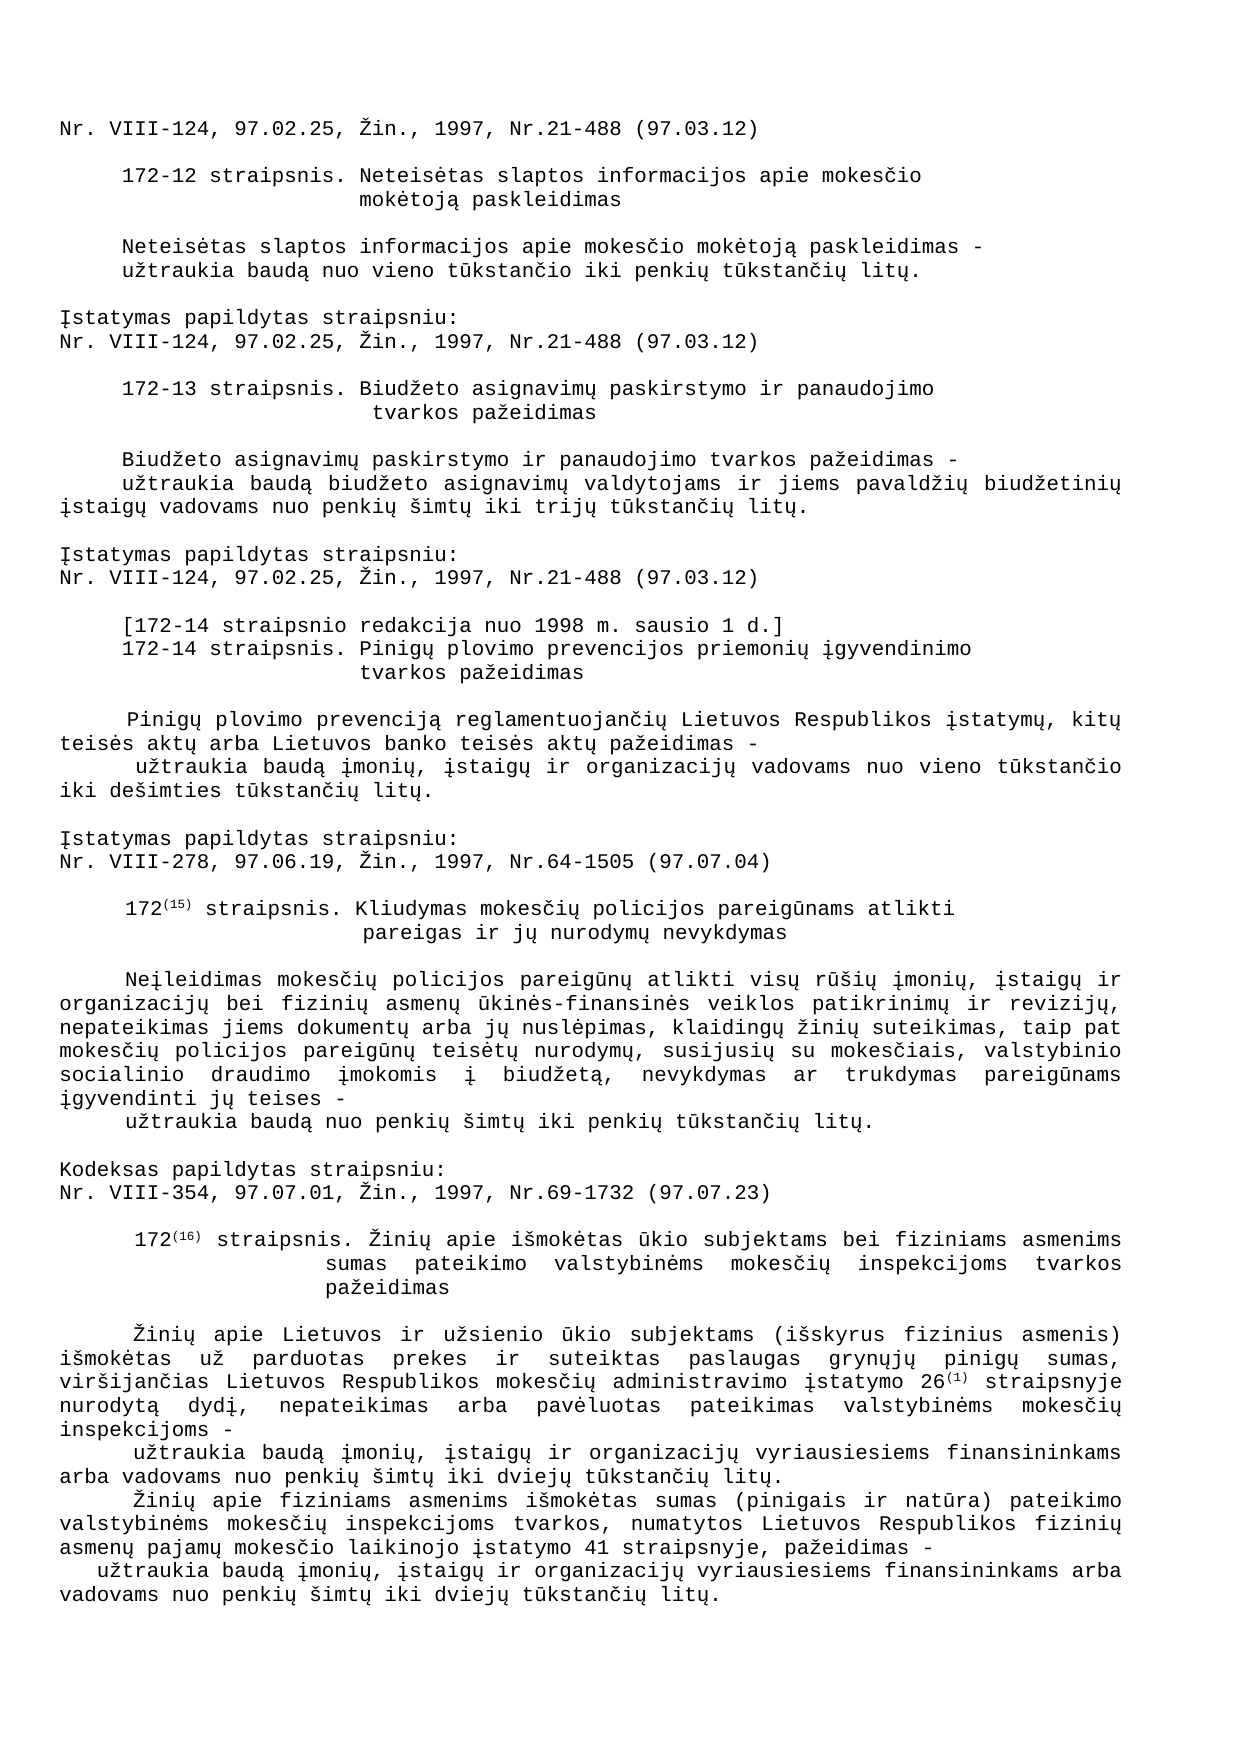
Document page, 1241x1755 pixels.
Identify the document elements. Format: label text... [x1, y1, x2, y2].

text 172-14 straipsnis. Pinigų plovimo prevencijos priemonių įgyvendinimo [59, 638, 1122, 662]
text tvarkos pažeidimas [59, 662, 1122, 686]
text mokėtoją paskleidimas [59, 189, 1122, 213]
text Pinigų plovimo prevenciją reglamentuojančių Lietuvos Respublikos įstatymų, kitų teisės aktų arba Lietuvos banko teisės aktų pažeidimas - [59, 709, 1122, 757]
text Nr. VIII-124, 97.02.25, Žin., 1997, Nr.21-488 (97.03.12) [59, 118, 1122, 142]
text užtraukia baudą įmonių, įstaigų ir organizacijų vadovams nuo vieno tūkstančio iki dešimties tūkstančių litų. [59, 757, 1122, 804]
text Nr. VIII-124, 97.02.25, Žin., 1997, Nr.21-488 (97.03.12) [59, 567, 1122, 591]
text Neįleidimas mokesčių policijos pareigūnų atlikti visų rūšių įmonių, įstaigų ir organizacijų bei fizinių asmenų ūkinės-finansinės veiklos patikrinimų ir revizijų, nepateikimas jiems dokumentų arba jų nuslėpimas, klaidingų žinių suteikimas, taip pat mokesčių policijos pareigūnų teisėtų nurodymų, susijusių su mokesčiais, valstybinio socialinio draudimo įmokomis į biudžetą, nevykdymas ar trukdymas pareigūnams įgyvendinti jų teises - [59, 969, 1122, 1111]
text Nr. VIII-278, 97.06.19, Žin., 1997, Nr.64-1505 (97.07.04) [59, 851, 1122, 875]
text užtraukia baudą įmonių, įstaigų ir organizacijų vyriausiesiems finansininkams arba vadovams nuo penkių šimtų iki dviejų tūkstančių litų. [59, 1561, 1122, 1608]
text Įstatymas papildytas straipsniu: [59, 827, 1122, 851]
text užtraukia baudą įmonių, įstaigų ir organizacijų vyriausiesiems finansininkams arba vadovams nuo penkių šimtų iki dviejų tūkstančių litų. [59, 1442, 1122, 1489]
text Biudžeto asignavimų paskirstymo ir panaudojimo tvarkos pažeidimas - [59, 449, 1122, 473]
text Nr. VIII-354, 97.07.01, Žin., 1997, Nr.69-1732 (97.07.23) [59, 1182, 1122, 1206]
text Kodeksas papildytas straipsniu: [59, 1158, 1122, 1182]
text 172-12 straipsnis. Neteisėtas slaptos informacijos apie mokesčio [59, 165, 1122, 189]
text 172-13 straipsnis. Biudžeto asignavimų paskirstymo ir panaudojimo [59, 378, 1122, 402]
text Įstatymas papildytas straipsniu: [59, 307, 1122, 331]
text užtraukia baudą nuo vieno tūkstančio iki penkių tūkstančių litų. [59, 260, 1122, 284]
text pareigas ir jų nurodymų nevykdymas [59, 922, 1122, 946]
text Nr. VIII-124, 97.02.25, Žin., 1997, Nr.21-488 (97.03.12) [59, 331, 1122, 354]
text 172(16) straipsnis. Žinių apie išmokėtas ūkio subjektams bei fiziniams asmenims sumas pateikimo valstybinėms mokesčių inspekcijoms tvarkos pažeidimas [134, 1229, 1122, 1300]
text Žinių apie fiziniams asmenims išmokėtas sumas (pinigais ir natūra) pateikimo valstybinėms mokesčių inspekcijoms tvarkos, numatytos Lietuvos Respublikos fizinių asmenų pajamų mokesčio laikinojo įstatymo 41 straipsnyje, pažeidimas - [59, 1489, 1122, 1561]
text 172(15) straipsnis. Kliudymas mokesčių policijos pareigūnams atlikti [59, 898, 1122, 922]
text užtraukia baudą nuo penkių šimtų iki penkių tūkstančių litų. [59, 1111, 1122, 1135]
text Neteisėtas slaptos informacijos apie mokesčio mokėtoją paskleidimas - [59, 236, 1122, 260]
text tvarkos pažeidimas [59, 402, 1122, 426]
text užtraukia baudą biudžeto asignavimų valdytojams ir jiems pavaldžių biudžetinių įstaigų vadovams nuo penkių šimtų iki trijų tūkstančių litų. [59, 473, 1122, 520]
text Įstatymas papildytas straipsniu: [59, 544, 1122, 567]
text [172-14 straipsnio redakcija nuo 1998 m. sausio 1 d.] [59, 615, 1122, 638]
text Žinių apie Lietuvos ir užsienio ūkio subjektams (išskyrus fizinius asmenis) išmokėtas už parduotas prekes ir suteiktas paslaugas grynųjų pinigų sumas, viršijančias Lietuvos Respublikos mokesčių administravimo įstatymo 26(1) straipsnyje nurodytą dydį, nepateikimas arba pavėluotas pateikimas valstybinėms mokesčių inspekcijoms - [59, 1324, 1122, 1442]
